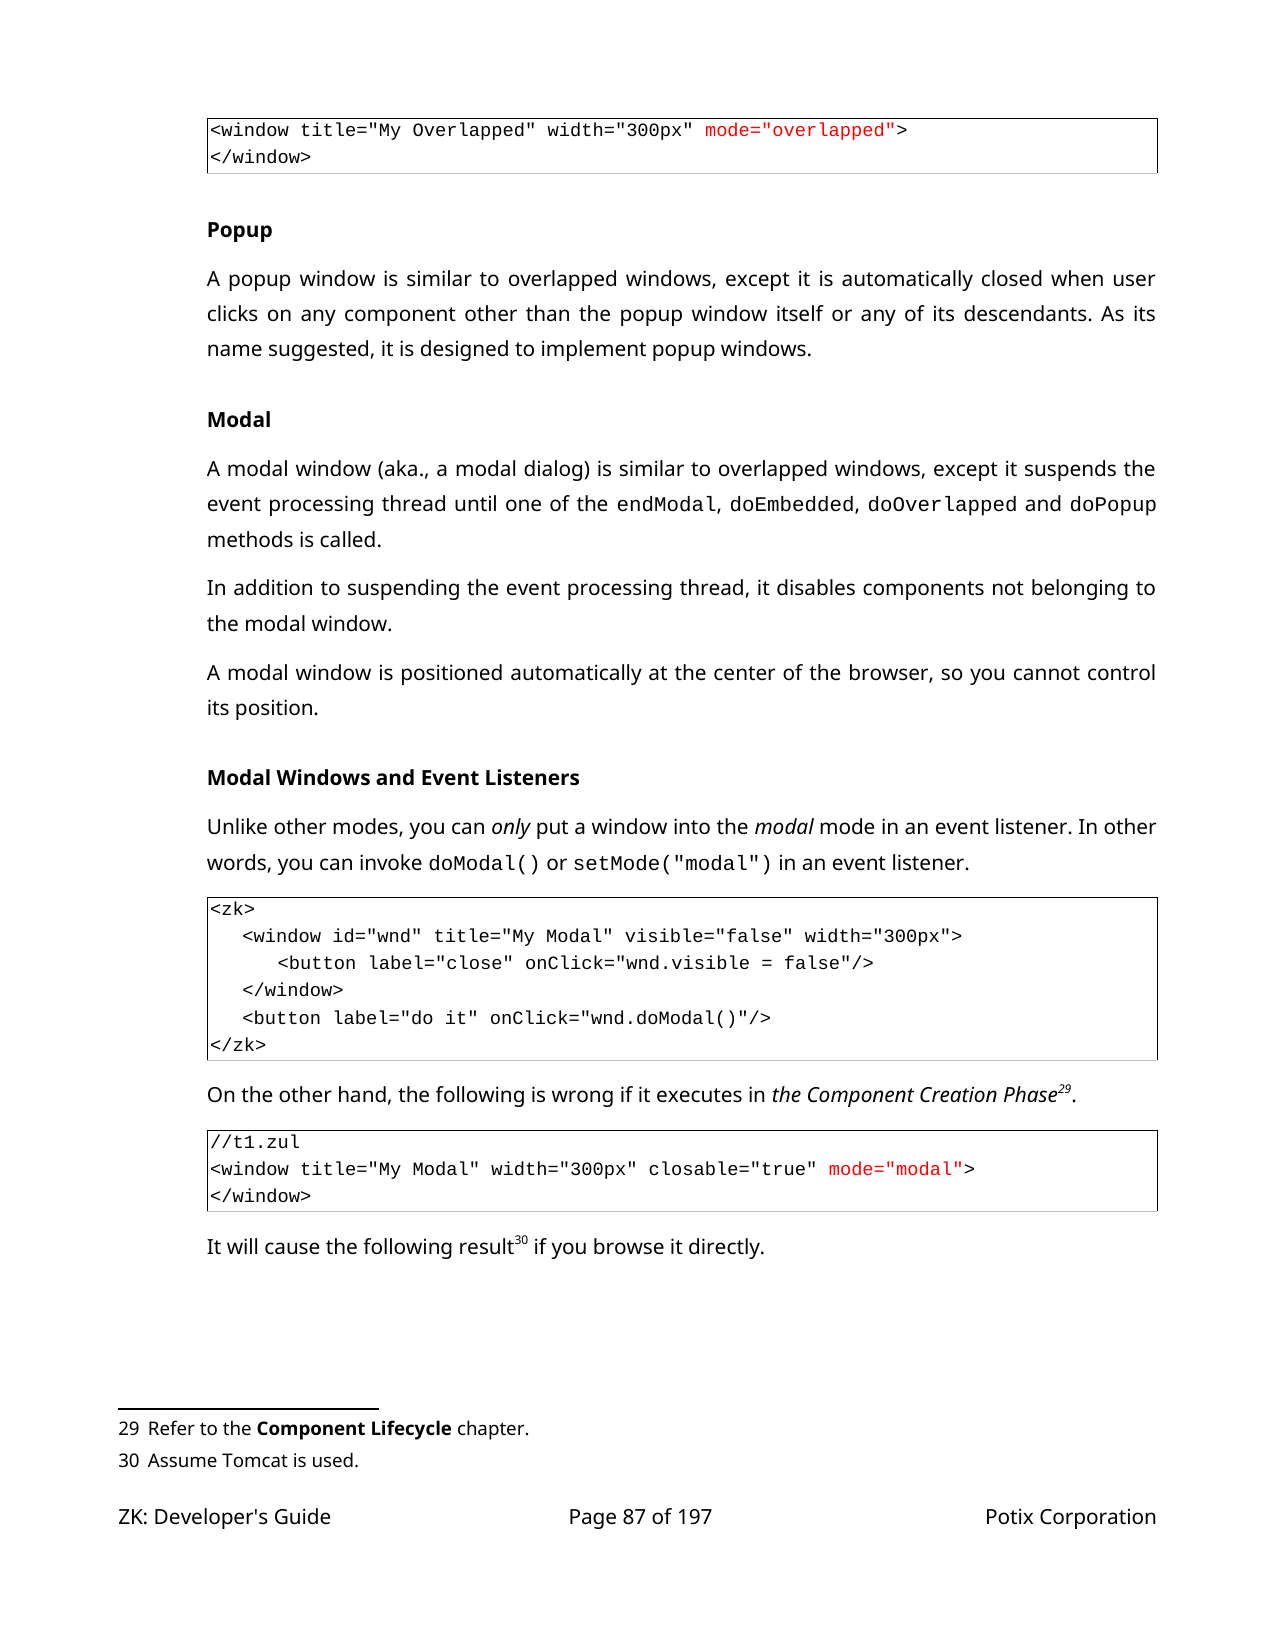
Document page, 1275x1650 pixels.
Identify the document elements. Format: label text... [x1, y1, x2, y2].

text <button label="close" onClick="wnd.visible = false"/> [208, 951, 1157, 975]
text Assume Tomcat is used. [118, 1447, 1157, 1473]
text On the other hand, the following is wrong if it executes in the Component Creation Phase. [207, 1081, 1157, 1109]
text A modal window is positioned automatically at the center of the browser, so you cannot control its position. [207, 658, 1157, 721]
text <window title="My Modal" width="300px" closable="true" mode="modal"> [208, 1157, 1157, 1181]
subtitle Modal [207, 405, 1157, 433]
text <button label="do it" onClick="wnd.doModal()"/> [208, 1006, 1157, 1030]
text //t1.zul [208, 1131, 1157, 1154]
text Unlike other modes, you can only put a window into the modal mode in an event listener. In other words, you can invoke doModal() or setMode("modal") in an event listener. [207, 812, 1157, 876]
text <window id="wnd" title="My Modal" visible="false" width="300px"> [208, 924, 1157, 948]
text </window> [208, 145, 1157, 173]
text A popup window is similar to overlapped windows, except it is automatically closed when user clicks on any component other than the popup window itself or any of its descendants. As its name suggested, it is designed to implement popup windows. [207, 264, 1157, 363]
text <zk> [208, 898, 1157, 921]
text </window> [208, 1184, 1157, 1211]
text <window title="My Overlapped" width="300px" mode="overlapped"> [208, 119, 1157, 142]
text In addition to suspending the event processing thread, it disables components not belonging to the modal window. [207, 573, 1157, 637]
text Refer to the Component Lifecycle chapter. [118, 1416, 1157, 1441]
text </window> [208, 978, 1157, 1003]
text </zk> [208, 1033, 1157, 1060]
text It will cause the following result if you browse it directly. [207, 1232, 1157, 1260]
subtitle Popup [207, 215, 1157, 243]
text A modal window (aka., a modal dialog) is similar to overlapped windows, except it suspends the event processing thread until one of the endModal, doEmbedded, doOverlapped and doPopup methods is called. [207, 454, 1157, 553]
subtitle Modal Windows and Event Listeners [207, 763, 1157, 792]
